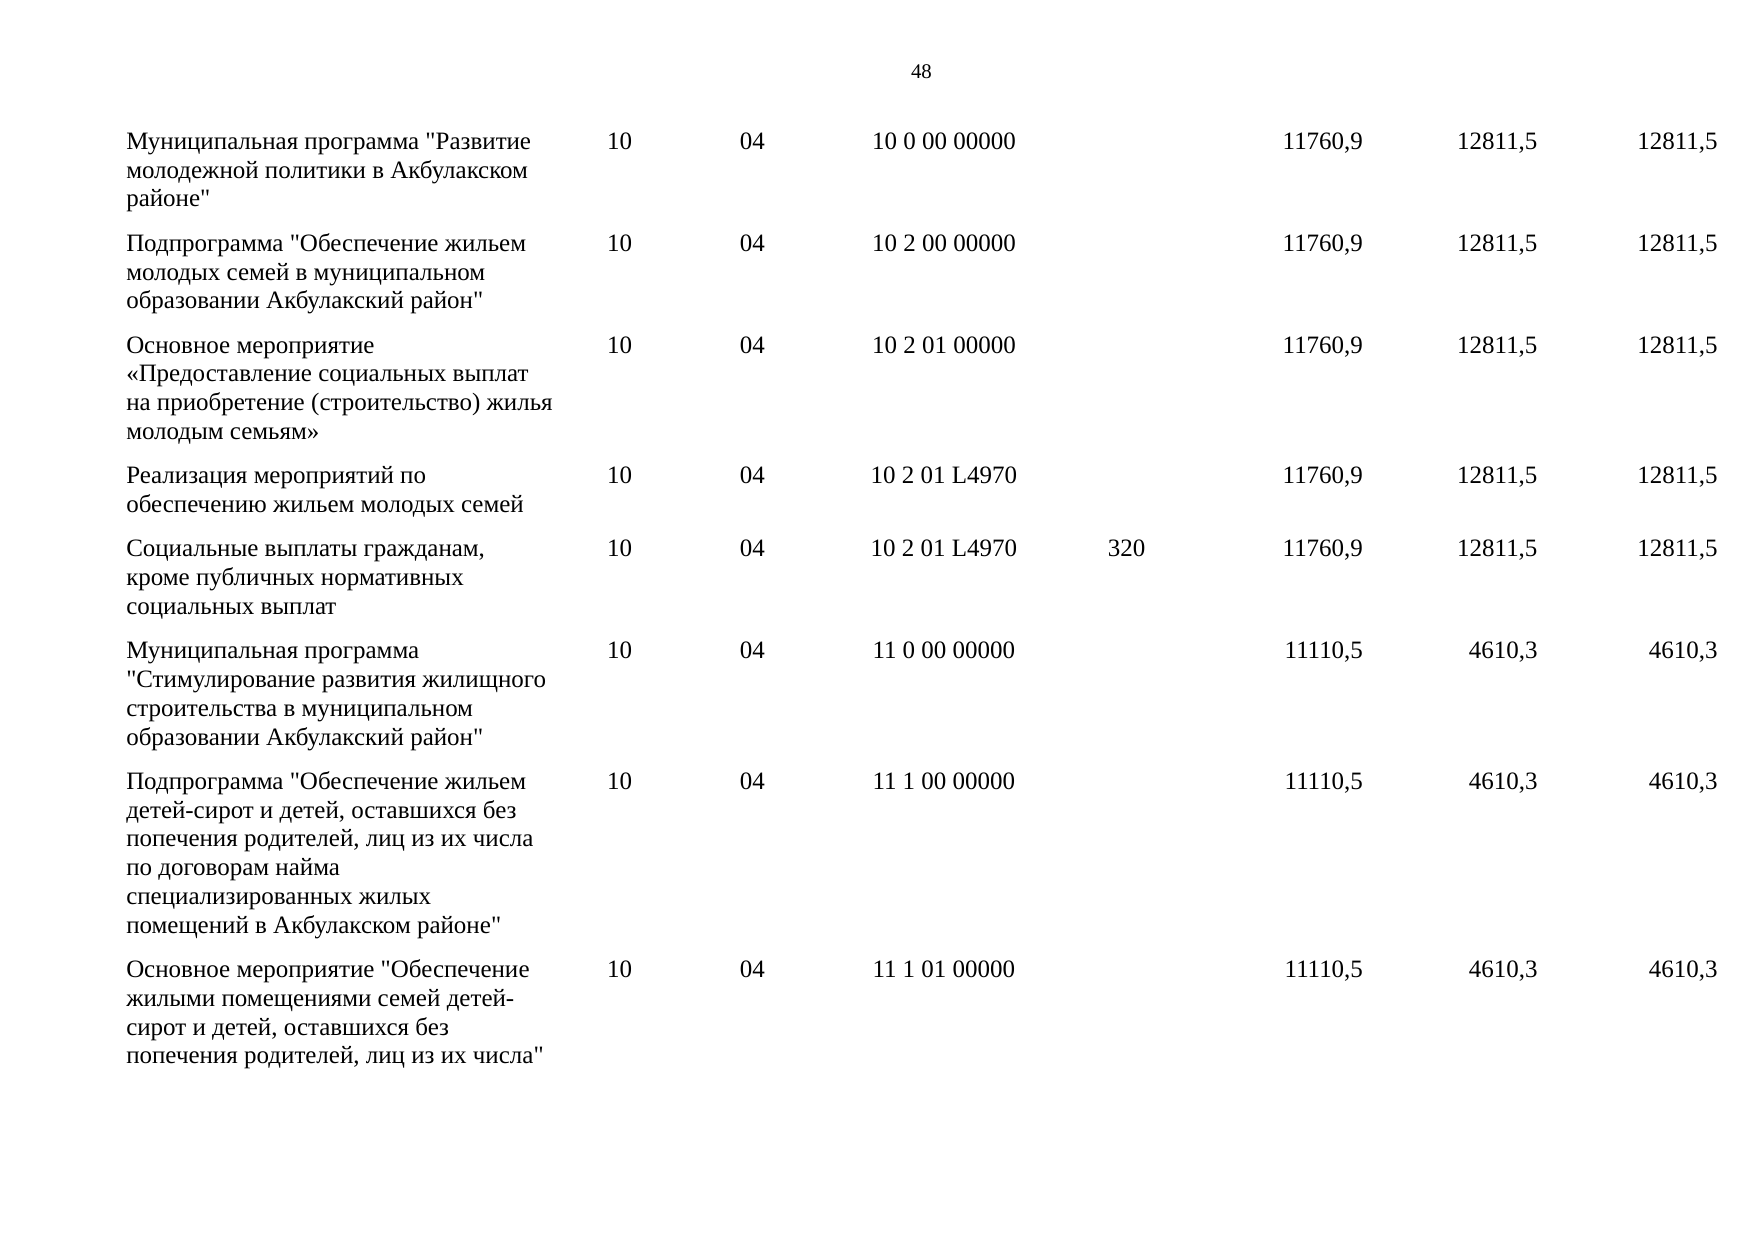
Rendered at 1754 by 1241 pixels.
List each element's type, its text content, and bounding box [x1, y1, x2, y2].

table_cell 10 2 01 L4970 [826, 526, 1061, 627]
table_cell 10 2 01 L4970 [826, 453, 1061, 526]
table_cell 04 [678, 526, 826, 627]
table_cell 10 [560, 220, 678, 322]
table_cell 11760,9 [1191, 220, 1370, 322]
table_cell [1725, 526, 1729, 627]
table_cell [109, 322, 118, 452]
table_cell 10 0 00 00000 [826, 118, 1061, 220]
table_cell [1061, 322, 1191, 452]
table_cell 12811,5 [1370, 118, 1545, 220]
table_cell 04 [678, 946, 826, 1077]
table_cell Муниципальная программа "Стимулирование развития жилищного строительства в муниципальном образовании Акбулакский район" [118, 628, 560, 758]
table_cell 4610,3 [1370, 628, 1545, 758]
table_cell [109, 526, 118, 627]
table_cell 12811,5 [1370, 220, 1545, 322]
table_cell Социальные выплаты гражданам, кроме публичных нормативных социальных выплат [118, 526, 560, 627]
table_cell [109, 758, 118, 946]
table_cell Реализация мероприятий по обеспечению жильем молодых семей [118, 453, 560, 526]
table_cell [109, 118, 118, 220]
table_cell [1061, 453, 1191, 526]
table_cell 10 [560, 453, 678, 526]
table_cell Основное мероприятие "Обеспечение жилыми помещениями семей детей-сирот и детей, оставшихся без попечения родителей, лиц из их числа" [118, 946, 560, 1077]
table_cell [109, 628, 118, 758]
table_cell [1725, 220, 1729, 322]
table_cell 12811,5 [1545, 322, 1725, 452]
table_cell 11110,5 [1191, 758, 1370, 946]
table_cell 11760,9 [1191, 322, 1370, 452]
table_cell 320 [1061, 526, 1191, 627]
table_cell Подпрограмма "Обеспечение жильем молодых семей в муниципальном образовании Акбулакский район" [118, 220, 560, 322]
table_cell 10 [560, 946, 678, 1077]
table_cell [1725, 453, 1729, 526]
table_cell 12811,5 [1545, 526, 1725, 627]
table_cell 4610,3 [1370, 758, 1545, 946]
table_cell Муниципальная программа "Развитие молодежной политики в Акбулакском районе" [118, 118, 560, 220]
table_cell 10 [560, 628, 678, 758]
table_cell [1725, 946, 1729, 1077]
table_cell [1725, 628, 1729, 758]
table_cell 10 [560, 118, 678, 220]
table_cell [1061, 628, 1191, 758]
table_cell 04 [678, 453, 826, 526]
table_cell [109, 220, 118, 322]
table_cell 12811,5 [1545, 453, 1725, 526]
table_cell 04 [678, 628, 826, 758]
table_cell 11 1 00 00000 [826, 758, 1061, 946]
table_cell 12811,5 [1545, 220, 1725, 322]
table_cell 11760,9 [1191, 453, 1370, 526]
table_cell 04 [678, 220, 826, 322]
table_cell 12811,5 [1370, 526, 1545, 627]
table_cell 10 [560, 758, 678, 946]
table_cell 4610,3 [1545, 946, 1725, 1077]
table_cell 11110,5 [1191, 628, 1370, 758]
table_cell [109, 453, 118, 526]
table_cell 10 2 00 00000 [826, 220, 1061, 322]
table_cell 4610,3 [1545, 758, 1725, 946]
table_cell [1061, 118, 1191, 220]
table_cell [1725, 758, 1729, 946]
table_cell 11 1 01 00000 [826, 946, 1061, 1077]
table_cell Подпрограмма "Обеспечение жильем детей-сирот и детей, оставшихся без попечения родителей, лиц из их числа по договорам найма специализированных жилых помещений в Акбулакском районе" [118, 758, 560, 946]
table_cell 10 2 01 00000 [826, 322, 1061, 452]
table_cell 4610,3 [1370, 946, 1545, 1077]
table_cell 10 [560, 322, 678, 452]
table_cell [1725, 118, 1729, 220]
table_cell 04 [678, 118, 826, 220]
table_cell 04 [678, 322, 826, 452]
table_cell 12811,5 [1370, 453, 1545, 526]
table_cell [109, 946, 118, 1077]
table_cell [1061, 220, 1191, 322]
table_cell 11760,9 [1191, 118, 1370, 220]
table_cell 11 0 00 00000 [826, 628, 1061, 758]
table_cell 12811,5 [1370, 322, 1545, 452]
table_cell 4610,3 [1545, 628, 1725, 758]
table_cell 11760,9 [1191, 526, 1370, 627]
table_cell Основное мероприятие «Предоставление социальных выплат на приобретение (строительство) жилья молодым семьям» [118, 322, 560, 452]
table_cell 12811,5 [1545, 118, 1725, 220]
table_cell [1061, 946, 1191, 1077]
table_cell 11110,5 [1191, 946, 1370, 1077]
table_cell 04 [678, 758, 826, 946]
table_cell [1061, 758, 1191, 946]
table_cell [1725, 322, 1729, 452]
table_cell 10 [560, 526, 678, 627]
